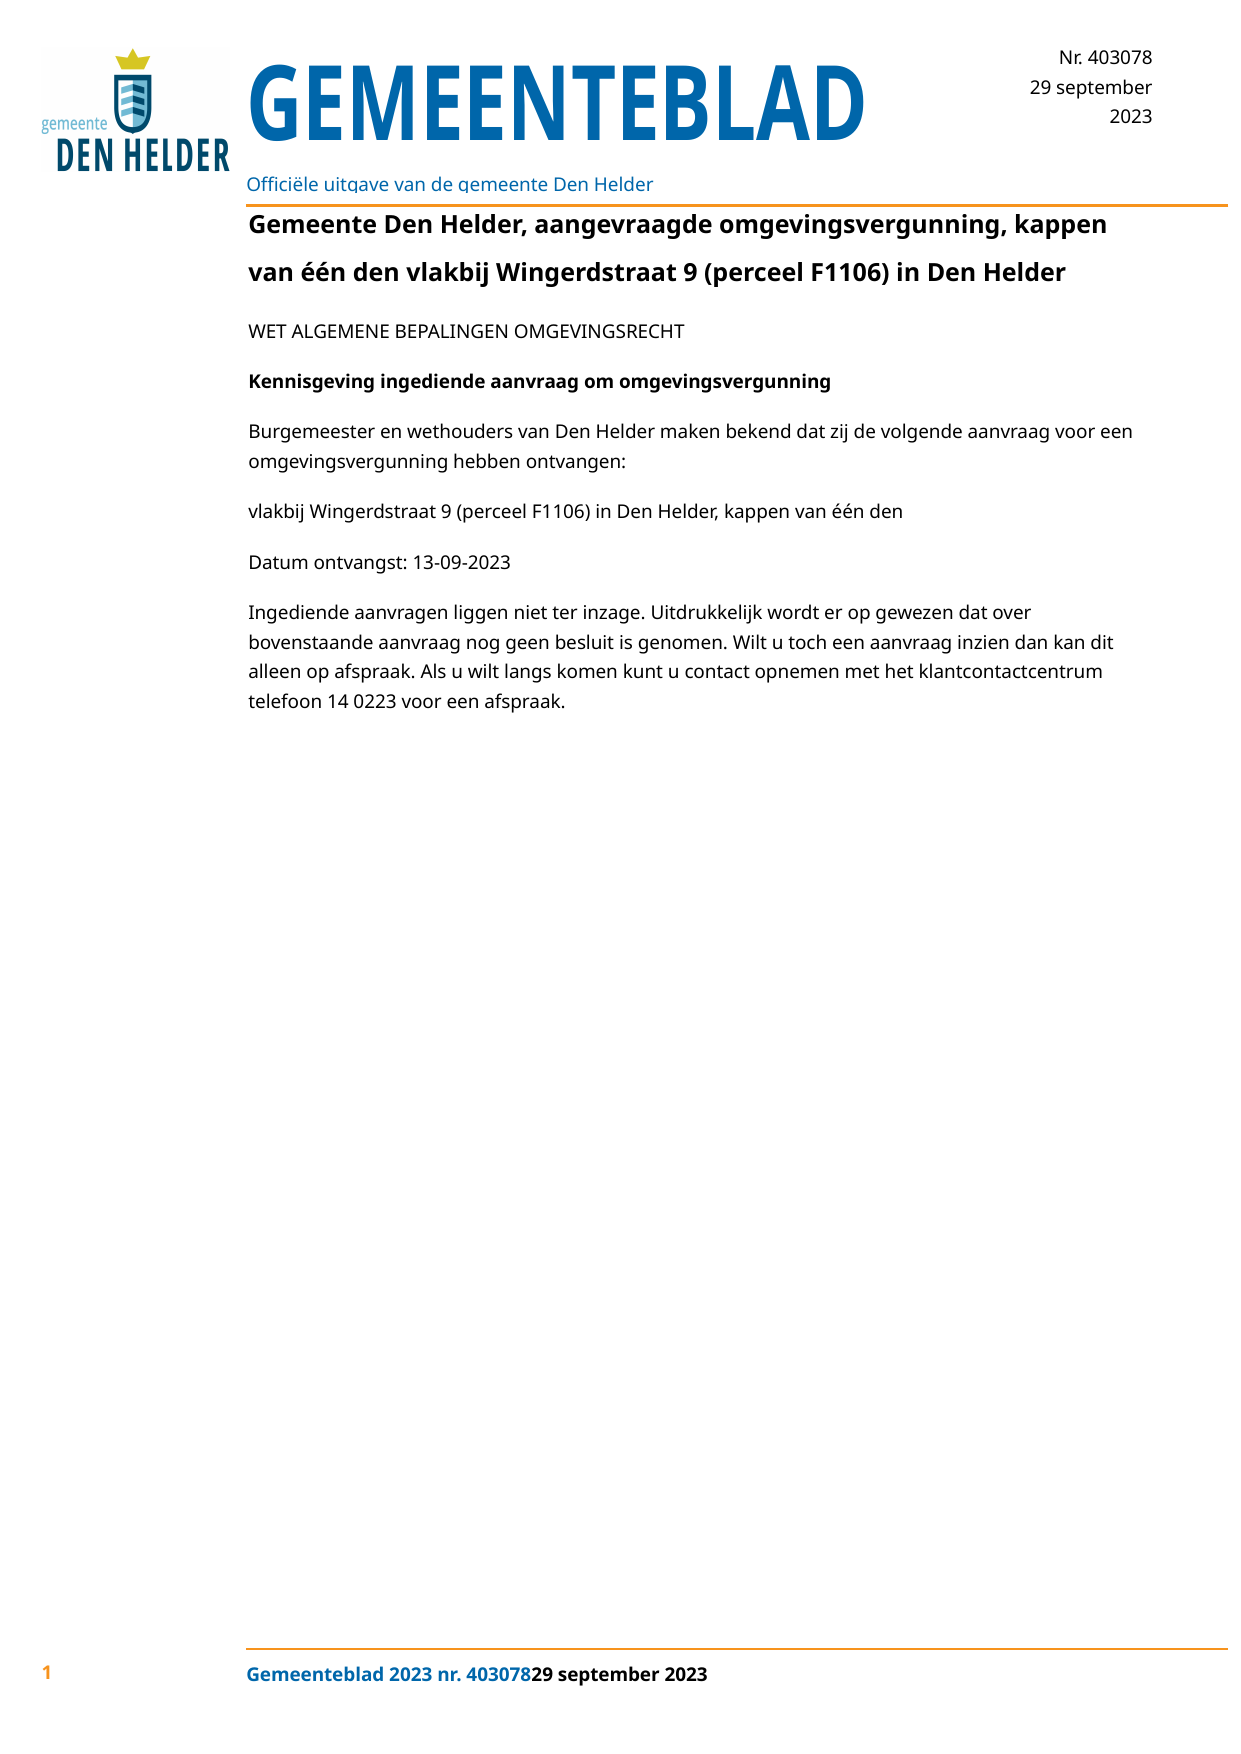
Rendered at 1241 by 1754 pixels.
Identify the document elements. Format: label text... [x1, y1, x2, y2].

picture [41, 47, 231, 172]
picture [63, 144, 68, 165]
text vlakbij Wingerdstraat 9 (perceel F1106) in Den Helder, kappen van één den [248, 499, 1152, 524]
text Ingediende aanvragen liggen niet ter inzage. Uitdrukkelijk wordt er op gewezen dat over bovenstaande aanvraag nog geen besluit is genomen. Wilt u toch een aanvraag inzien dan kan dit alleen op afspraak. Als u wilt langs komen kunt u contact opnemen met het klantcontactcentrum telefoon 14 0223 voor een afspraak. [248, 599, 1152, 714]
picture [130, 157, 135, 172]
text Burgemeester en wethouders van Den Helder maken bekend dat zij de volgende aanvraag voor een omgevingsvergunning hebben ontvangen: [248, 419, 1152, 474]
picture [182, 144, 187, 165]
text Datum ontvangst: 13-09-2023 [248, 549, 1152, 575]
text WET ALGEMENE BEPALINGEN OMGEVINGSRECHT [248, 318, 1152, 344]
text Kennisgeving ingediende aanvraag om omgevingsvergunning [248, 368, 1152, 394]
text Gemeente Den Helder, aangevraagde omgevingsvergunning, kappen van één den vlakbij Wingerdstraat 9 (perceel F1106) in Den Helder [248, 207, 1152, 288]
picture [220, 160, 224, 172]
picture [100, 154, 106, 172]
